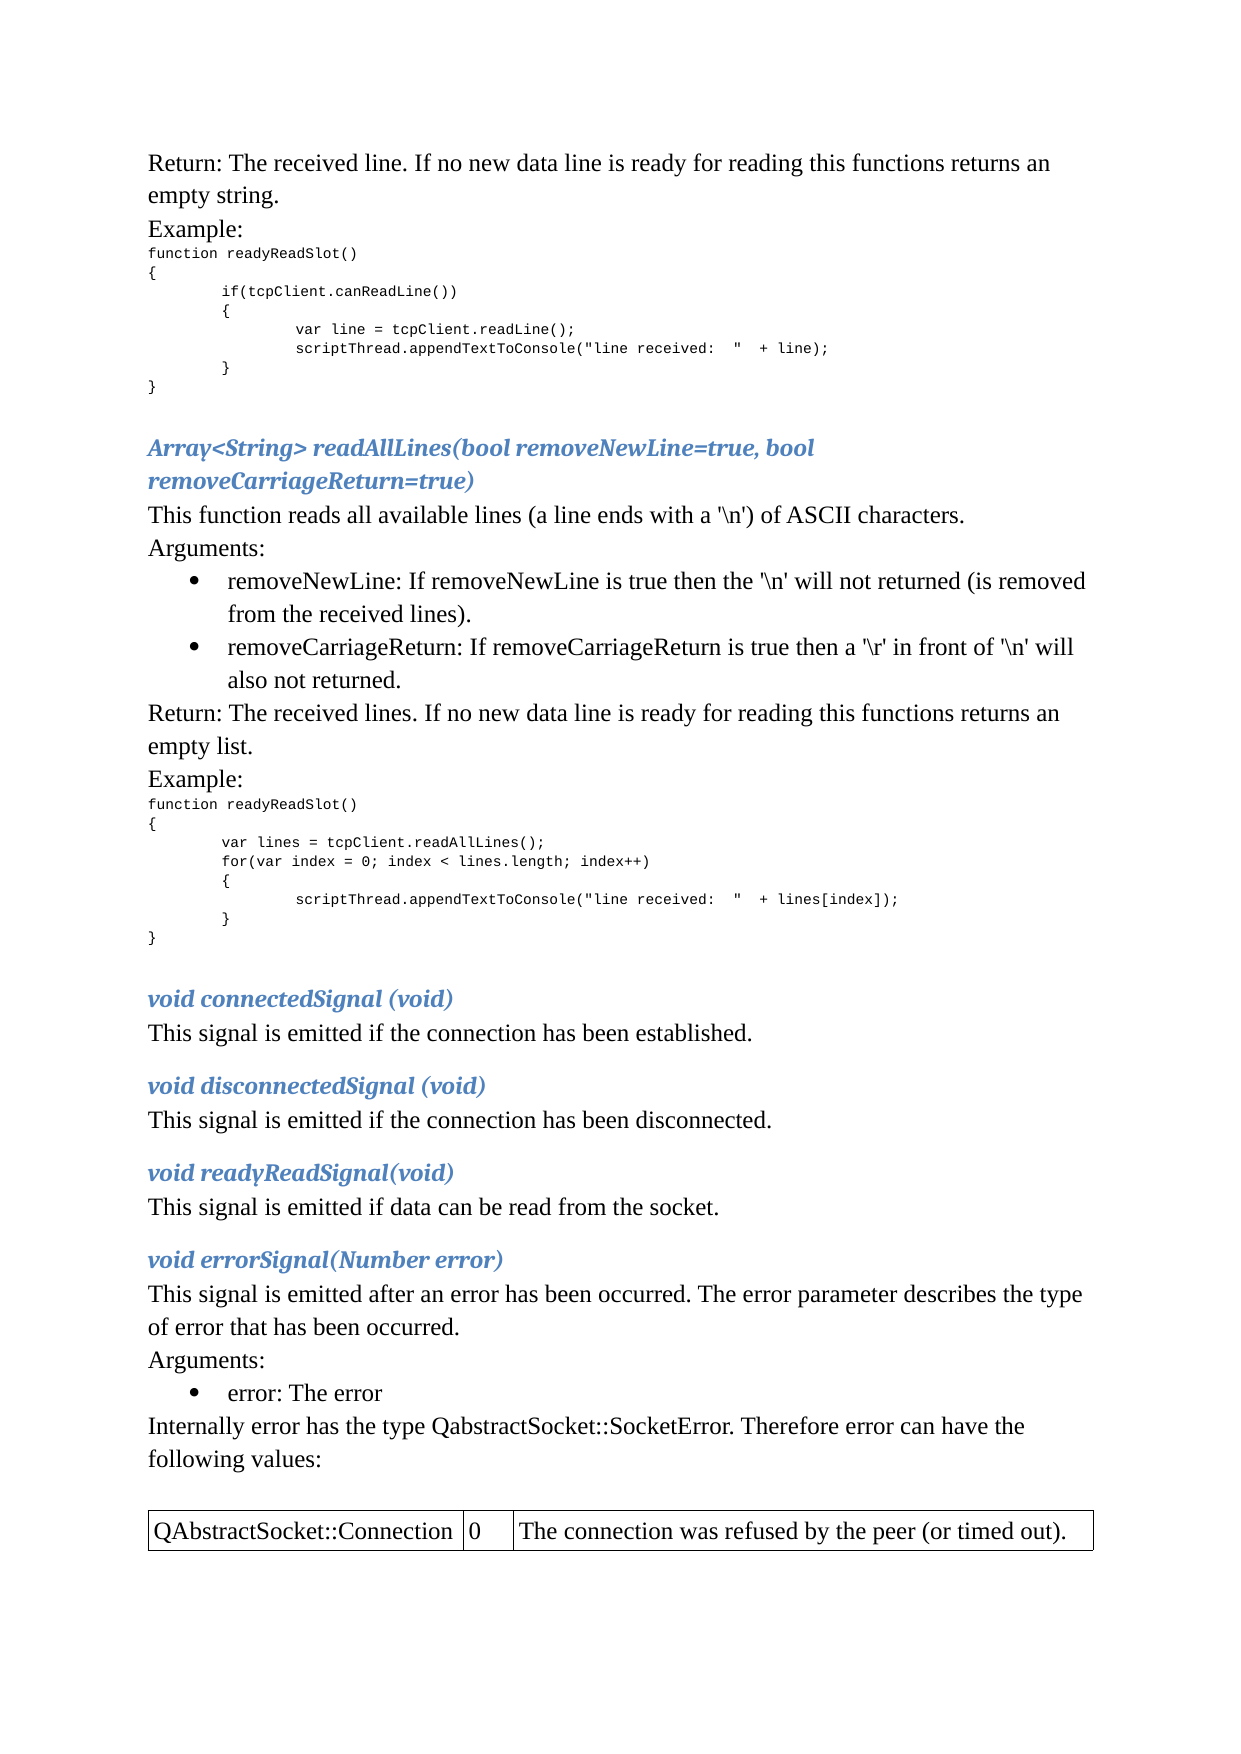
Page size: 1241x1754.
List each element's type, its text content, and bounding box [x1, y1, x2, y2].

table_header The connection was refused by the peer (or timed out). [514, 1511, 1093, 1550]
text { [148, 873, 1093, 890]
table_header QAbstractSocket::Connection [149, 1511, 463, 1550]
text if(tcpClient.canReadLine()) [148, 284, 1093, 301]
text scriptThread.appendTextToConsole("line received: " + line); [148, 341, 1093, 358]
text { [148, 303, 1093, 320]
text } [148, 360, 1093, 377]
list removeCarriageReturn: If removeCarriageReturn is true then a '\r' in front of '\n' will also not returned. [190, 632, 1093, 694]
list error: The error [190, 1378, 1093, 1407]
text function readyReadSlot() [148, 247, 1093, 263]
text Arguments: [148, 1345, 1093, 1373]
text var lines = tcpClient.readAllLines(); [148, 835, 1093, 852]
text { [148, 816, 1093, 833]
text Return: The received line. If no new data line is ready for reading this functions returns an empty string. [148, 148, 1093, 209]
list Internally error has the type QabstractSocket::SocketError. Therefore error can have the following values: [148, 1411, 1093, 1473]
subtitle void connectedSignal (void) [148, 985, 1093, 1014]
text } [148, 911, 1093, 928]
table_header 0 [464, 1511, 513, 1550]
text scriptThread.appendTextToConsole("line received: " + lines[index]); [148, 892, 1093, 909]
subtitle void disconnectedSignal (void) [148, 1072, 1093, 1101]
text Arguments: [148, 533, 1093, 562]
text function readyReadSlot() [148, 797, 1093, 814]
text var line = tcpClient.readLine(); [148, 322, 1093, 339]
list removeNewLine: If removeNewLine is true then the '\n' will not returned (is removed from the received lines). [190, 566, 1093, 628]
text } [148, 379, 1093, 396]
subtitle void errorSignal(Number error) [148, 1246, 1093, 1274]
text This signal is emitted after an error has been occurred. The error parameter describes the type of error that has been occurred. [148, 1279, 1093, 1341]
text This signal is emitted if the connection has been established. [148, 1018, 1093, 1047]
text This signal is emitted if data can be read from the socket. [148, 1192, 1093, 1221]
text Example: [148, 764, 1093, 793]
text for(var index = 0; index < lines.length; index++) [148, 854, 1093, 871]
text Example: [148, 214, 1093, 242]
text } [148, 930, 1093, 947]
text Return: The received lines. If no new data line is ready for reading this functions returns an empty list. [148, 698, 1093, 760]
text { [148, 266, 1093, 282]
subtitle void readyReadSignal(void) [148, 1159, 1093, 1188]
text This signal is emitted if the connection has been disconnected. [148, 1105, 1093, 1134]
text This function reads all available lines (a line ends with a '\n') of ASCII characters. [148, 500, 1093, 529]
subtitle Array<String> readAllLines(bool removeNewLine=true, bool removeCarriageReturn=true) [148, 434, 1093, 496]
